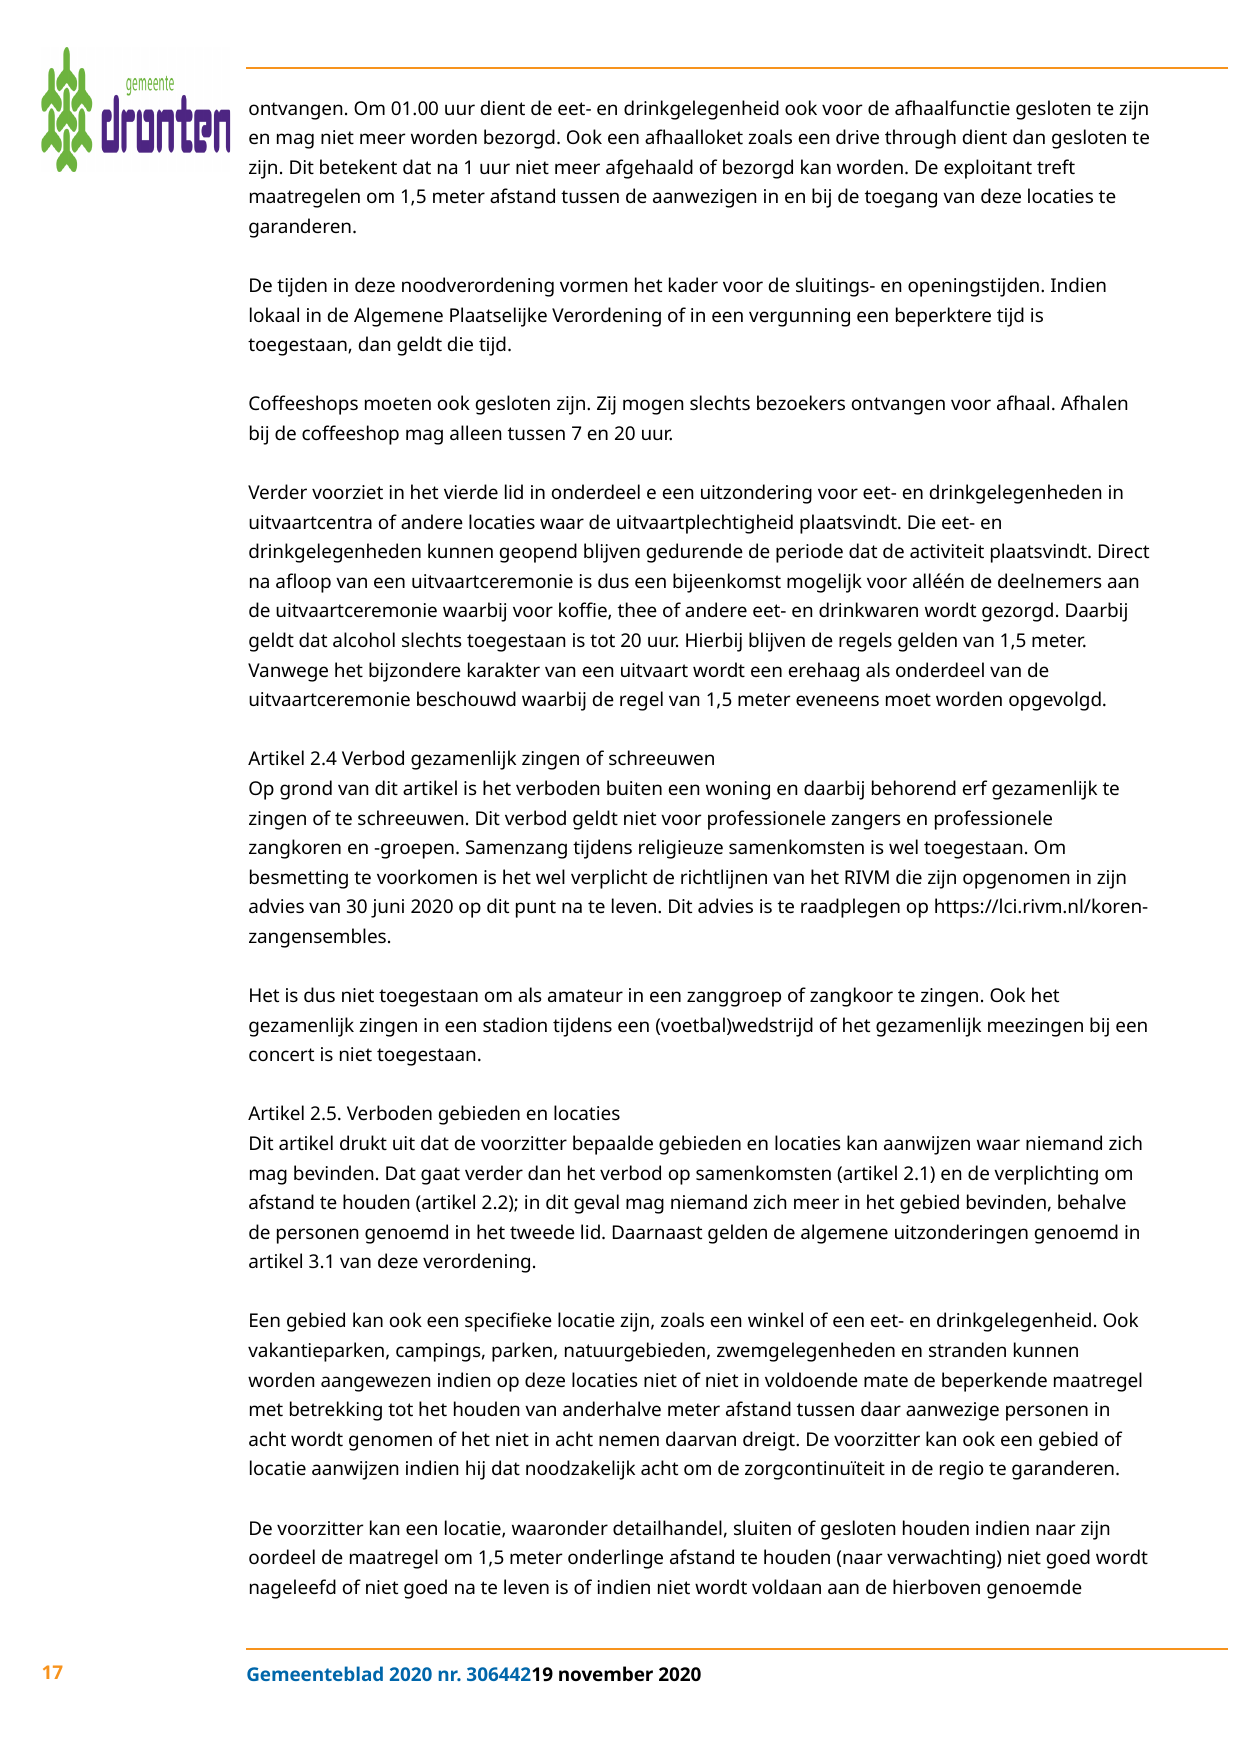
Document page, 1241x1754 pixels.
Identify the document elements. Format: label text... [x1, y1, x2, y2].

text Artikel 2.5. Verboden gebieden en locaties [248, 1101, 1152, 1126]
text Het is dus niet toegestaan om als amateur in een zanggroep of zangkoor te zingen. Ook het gezamenlijk zingen in een stadion tijdens een (voetbal)wedstrijd of het gezamenlijk meezingen bij een concert is niet toegestaan. [248, 982, 1152, 1067]
text Dit artikel drukt uit dat de voorzitter bepaalde gebieden en locaties kan aanwijzen waar niemand zich mag bevinden. Dat gaat verder dan het verbod op samenkomsten (artikel 2.1) en de verplichting om afstand te houden (artikel 2.2); in dit geval mag niemand zich meer in het gebied bevinden, behalve de personen genoemd in het tweede lid. Daarnaast gelden de algemene uitzonderingen genoemd in artikel 3.1 van deze verordening. [248, 1130, 1152, 1274]
text Een gebied kan ook een specifieke locatie zijn, zoals een winkel of een eet- en drinkgelegenheid. Ook vakantieparken, campings, parken, natuurgebieden, zwemgelegenheden en stranden kunnen worden aangewezen indien op deze locaties niet of niet in voldoende mate de beperkende maatregel met betrekking tot het houden van anderhalve meter afstand tussen daar aanwezige personen in acht wordt genomen of het niet in acht nemen daarvan dreigt. De voorzitter kan ook een gebied of locatie aanwijzen indien hij dat noodzakelijk acht om de zorgcontinuïteit in de regio te garanderen. [248, 1308, 1152, 1481]
text De tijden in deze noodverordening vormen het kader voor de sluitings- en openingstijden. Indien lokaal in de Algemene Plaatselijke Verordening of in een vergunning een beperktere tijd is toegestaan, dan geldt die tijd. [248, 272, 1152, 357]
text Coffeeshops moeten ook gesloten zijn. Zij mogen slechts bezoekers ontvangen voor afhaal. Afhalen bij de coffeeshop mag alleen tussen 7 en 20 uur. [248, 391, 1152, 446]
text Op grond van dit artikel is het verboden buiten een woning en daarbij behorend erf gezamenlijk te zingen of te schreeuwen. Dit verbod geldt niet voor professionele zangers en professionele zangkoren en -groepen. Samenzang tijdens religieuze samenkomsten is wel toegestaan. Om besmetting te voorkomen is het wel verplicht de richtlijnen van het RIVM die zijn opgenomen in zijn advies van 30 juni 2020 op dit punt na te leven. Dit advies is te raadplegen op https://lci.rivm.nl/koren-zangensembles. [248, 775, 1152, 949]
text De voorzitter kan een locatie, waaronder detailhandel, sluiten of gesloten houden indien naar zijn oordeel de maatregel om 1,5 meter onderlinge afstand te houden (naar verwachting) niet goed wordt nageleefd of niet goed na te leven is of indien niet wordt voldaan aan de hierboven genoemde [248, 1515, 1152, 1600]
text Artikel 2.4 Verbod gezamenlijk zingen of schreeuwen [248, 746, 1152, 771]
picture [41, 47, 231, 172]
text Verder voorziet in het vierde lid in onderdeel e een uitzondering voor eet- en drinkgelegenheden in uitvaartcentra of andere locaties waar de uitvaartplechtigheid plaatsvindt. Die eet- en drinkgelegenheden kunnen geopend blijven gedurende de periode dat de activiteit plaatsvindt. Direct na afloop van een uitvaartceremonie is dus een bijeenkomst mogelijk voor alléén de deelnemers aan de uitvaartceremonie waarbij voor koffie, thee of andere eet- en drinkwaren wordt gezorgd. Daarbij geldt dat alcohol slechts toegestaan is tot 20 uur. Hierbij blijven de regels gelden van 1,5 meter. Vanwege het bijzondere karakter van een uitvaart wordt een erehaag als onderdeel van de uitvaartceremonie beschouwd waarbij de regel van 1,5 meter eveneens moet worden opgevolgd. [248, 479, 1152, 712]
text ontvangen. Om 01.00 uur dient de eet- en drinkgelegenheid ook voor de afhaalfunctie gesloten te zijn en mag niet meer worden bezorgd. Ook een afhaalloket zoals een drive through dient dan gesloten te zijn. Dit betekent dat na 1 uur niet meer afgehaald of bezorgd kan worden. De exploitant treft maatregelen om 1,5 meter afstand tussen de aanwezigen in en bij de toegang van deze locaties te garanderen. [248, 95, 1152, 239]
